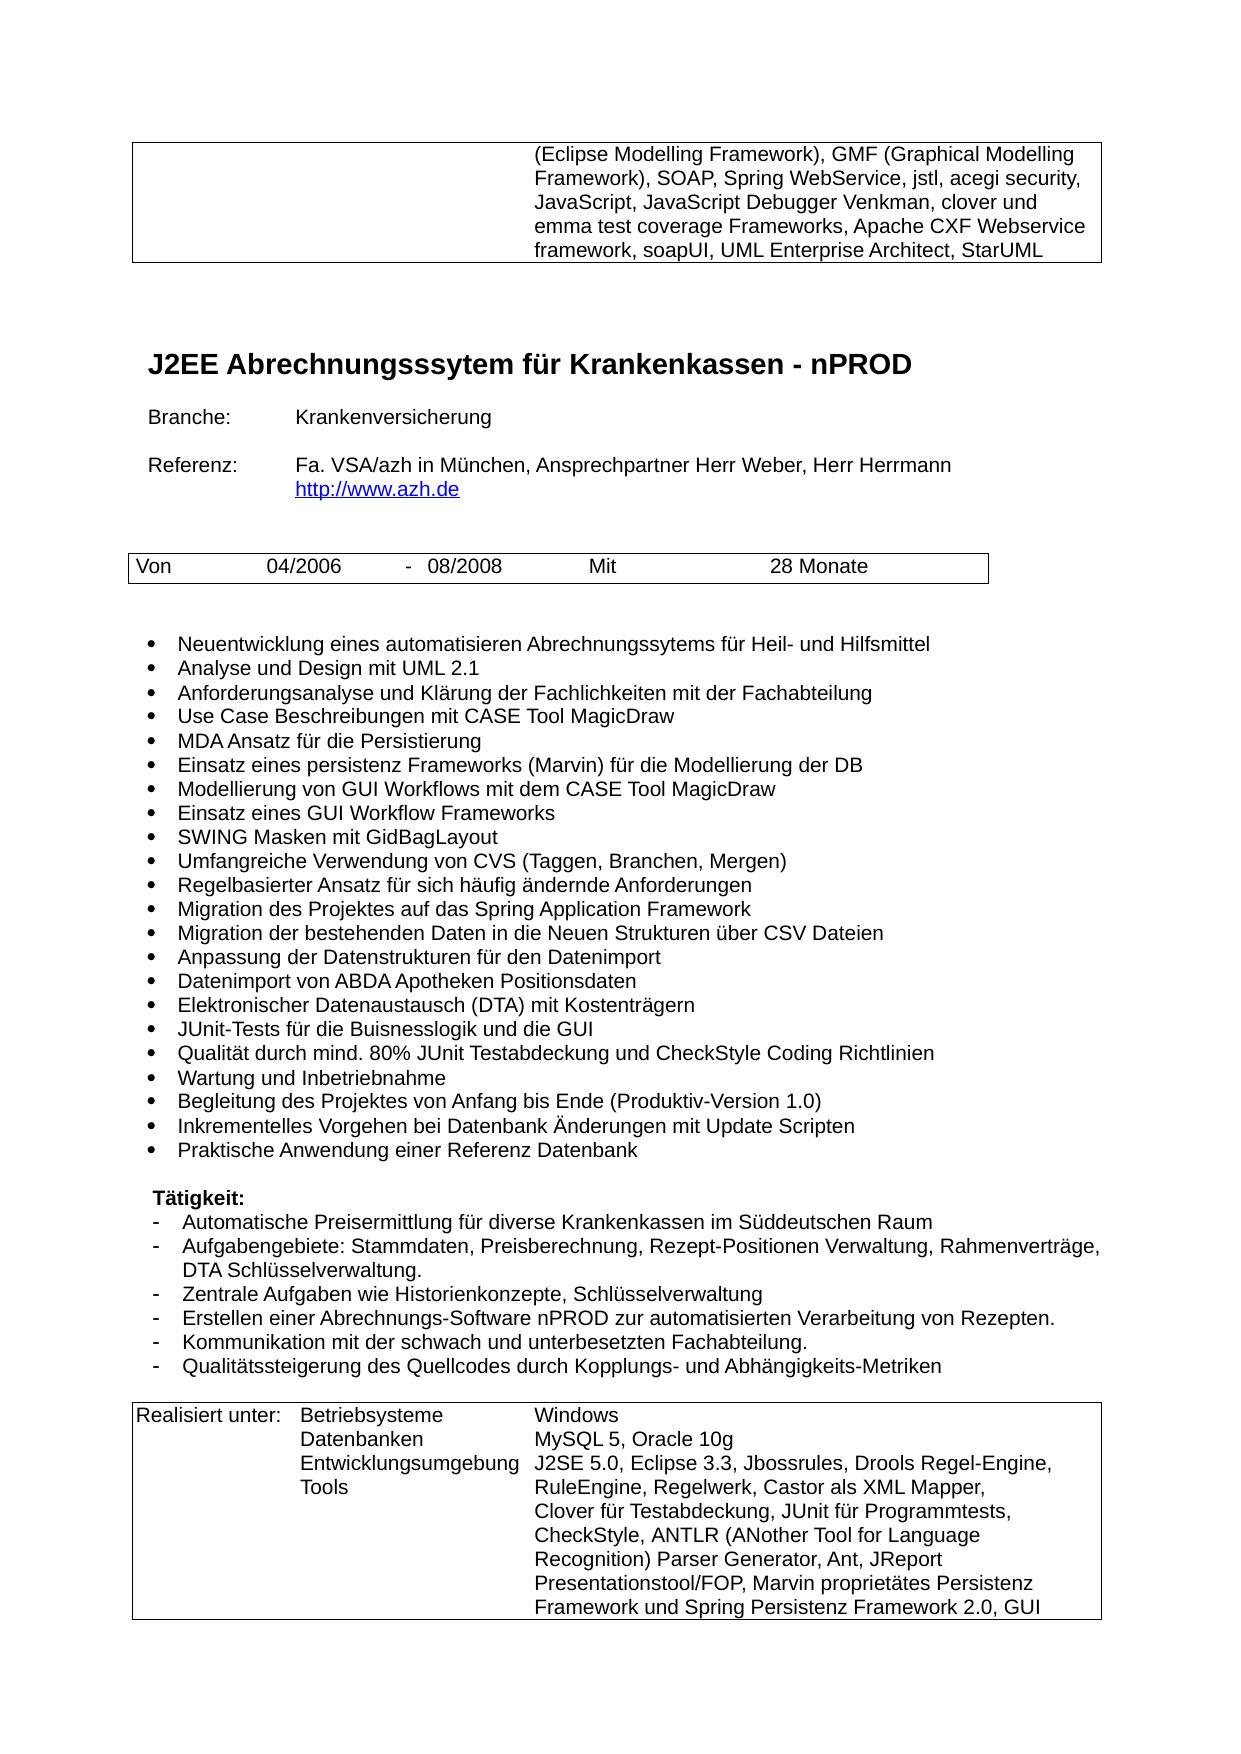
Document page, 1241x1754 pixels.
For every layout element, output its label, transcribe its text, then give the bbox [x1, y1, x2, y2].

list Migration der bestehenden Daten in die Neuen Strukturen über CSV Dateien [148, 921, 1110, 945]
text Referenz: Fa. VSA/azh in München, Ansprechpartner Herr Weber, Herr Herrmann [148, 452, 1110, 476]
list Begleitung des Projektes von Anfang bis Ende (Produktiv-Version 1.0) [148, 1089, 1110, 1113]
list Umfangreiche Verwendung von CVS (Taggen, Branchen, Mergen) [148, 849, 1110, 873]
table_cell [133, 143, 297, 262]
list Qualitätssteigerung des Quellcodes durch Kopplungs- und Abhängigkeits-Metriken [152, 1354, 1110, 1378]
list Erstellen einer Abrechnungs-Software nPROD zur automatisierten Verarbeitung von Rezepten. [152, 1306, 1110, 1330]
table_cell (Eclipse Modelling Framework), GMF (Graphical Modelling Framework), SOAP, Spring WebService, jstl, acegi security, JavaScript, JavaScript Debugger Venkman, clover und emma test coverage Frameworks, Apache CXF Webservice framework, soapUI, UML Enterprise Architect, StarUML [531, 143, 1101, 262]
list Neuentwicklung eines automatisieren Abrechnungssytems für Heil- und Hilfsmittel [148, 632, 1110, 656]
table_header Mit [581, 554, 762, 583]
list MDA Ansatz für die Persistierung [148, 728, 1110, 752]
table_header - [398, 554, 420, 583]
list Anforderungsanalyse und Klärung der Fachlichkeiten mit der Fachabteilung [148, 680, 1110, 704]
table_cell [297, 143, 531, 262]
list Wartung und Inbetriebnahme [148, 1065, 1110, 1089]
table_header Betriebsysteme Datenbanken [297, 1403, 531, 1451]
table_cell J2SE 5.0, Eclipse 3.3, Jbossrules, Drools Regel-Engine, RuleEngine, Regelwerk, Castor als XML Mapper, Clover für Testabdeckung, JUnit für Programmtests, CheckStyle, ANTLR (ANother Tool for Language Recognition) Parser Generator, Ant, JReport Presentationstool/FOP, Marvin proprietätes Persistenz Framework und Spring Persistenz Framework 2.0, GUI [531, 1451, 1101, 1618]
list Elektronischer Datenaustausch (DTA) mit Kostenträgern [148, 993, 1110, 1017]
table_header Von [129, 554, 259, 583]
text Branche: Krankenversicherung [148, 404, 1110, 428]
table_cell [133, 1451, 297, 1618]
table_header Realisiert unter: [133, 1403, 297, 1451]
list Zentrale Aufgaben wie Historienkonzepte, Schlüsselverwaltung [152, 1282, 1110, 1306]
list Use Case Beschreibungen mit CASE Tool MagicDraw [148, 704, 1110, 728]
table_header Windows MySQL 5, Oracle 10g [531, 1403, 1101, 1451]
list Kommunikation mit der schwach und unterbesetzten Fachabteilung. [152, 1330, 1110, 1354]
subtitle J2EE Abrechnungsssytem für Krankenkassen - nPROD [148, 347, 1110, 381]
table_header 28 Monate [763, 554, 988, 583]
list Modellierung von GUI Workflows mit dem CASE Tool MagicDraw [148, 777, 1110, 801]
list Analyse und Design mit UML 2.1 [148, 656, 1110, 680]
list Automatische Preisermittlung für diverse Krankenkassen im Süddeutschen Raum [152, 1209, 1110, 1233]
list Regelbasierter Ansatz für sich häufig ändernde Anforderungen [148, 873, 1110, 897]
text http://www.azh.de [221, 476, 1110, 529]
list Inkrementelles Vorgehen bei Datenbank Änderungen mit Update Scripten [148, 1113, 1110, 1137]
list Praktische Anwendung einer Referenz Datenbank [148, 1137, 1110, 1162]
text Tätigkeit: [152, 1186, 1110, 1209]
list Aufgabengebiete: Stammdaten, Preisberechnung, Rezept-Positionen Verwaltung, Rahmenverträge, DTA Schlüsselverwaltung. [152, 1233, 1110, 1282]
table_header 08/2008 [420, 554, 581, 583]
list Einsatz eines GUI Workflow Frameworks [148, 801, 1110, 825]
list Migration des Projektes auf das Spring Application Framework [148, 897, 1110, 921]
table_header 04/2006 [259, 554, 398, 583]
list Qualität durch mind. 80% JUnit Testabdeckung und CheckStyle Coding Richtlinien [148, 1041, 1110, 1065]
list SWING Masken mit GidBagLayout [148, 825, 1110, 849]
list Anpassung der Datenstrukturen für den Datenimport [148, 945, 1110, 969]
list Einsatz eines persistenz Frameworks (Marvin) für die Modellierung der DB [148, 752, 1110, 777]
list Datenimport von ABDA Apotheken Positionsdaten [148, 969, 1110, 993]
table_cell Entwicklungsumgebung Tools [297, 1451, 531, 1618]
list JUnit-Tests für die Buisnesslogik und die GUI [148, 1017, 1110, 1041]
